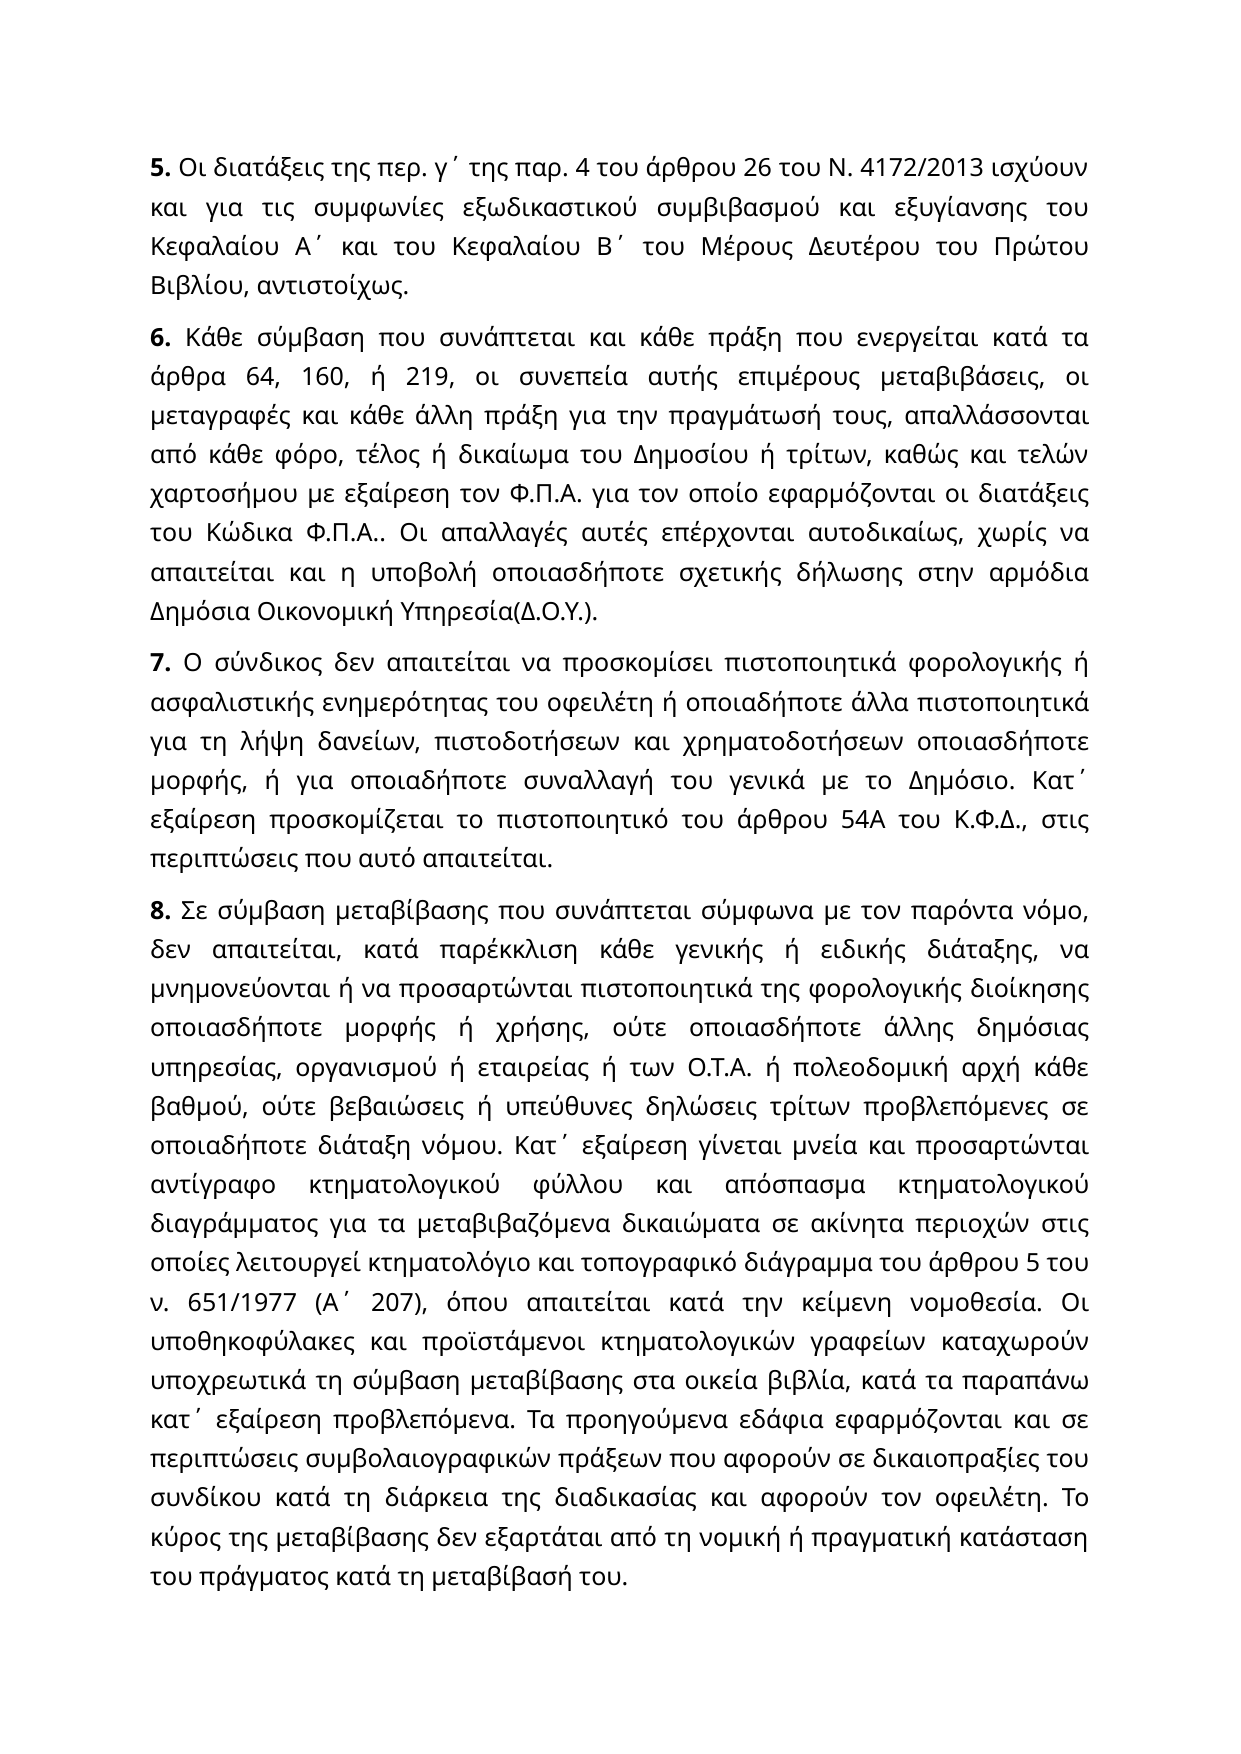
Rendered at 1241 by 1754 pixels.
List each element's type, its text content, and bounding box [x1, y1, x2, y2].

text 8. Σε σύμβαση μεταβίβασης που συνάπτεται σύμφωνα με τον παρόντα νόμο, δεν απαιτείται, κατά παρέκκλιση κάθε γενικής ή ειδικής διάταξης, να μνημονεύονται ή να προσαρτώνται πιστοποιητικά της φορολογικής διοίκησης οποιασδήποτε μορφής ή χρήσης, ούτε οποιασδήποτε άλλης δημόσιας υπηρεσίας, οργανισμού ή εταιρείας ή των Ο.Τ.Α. ή πολεοδομική αρχή κάθε βαθμού, ούτε βεβαιώσεις ή υπεύθυνες δηλώσεις τρίτων προβλεπόμενες σε οποιαδήποτε διάταξη νόμου. Κατ΄ εξαίρεση γίνεται μνεία και προσαρτώνται αντίγραφο κτηματολογικού φύλλου και απόσπασμα κτηματολογικού διαγράμματος για τα μεταβιβαζόμενα δικαιώματα σε ακίνητα περιοχών στις οποίες λειτουργεί κτηματολόγιο και τοπογραφικό διάγραμμα του άρθρου 5 του ν. 651/1977 (Α΄ 207), όπου απαιτείται κατά την κείμενη νομοθεσία. Οι υποθηκοφύλακες και προϊστάμενοι κτηματολογικών γραφείων καταχωρούν υποχρεωτικά τη σύμβαση μεταβίβασης στα οικεία βιβλία, κατά τα παραπάνω κατ΄ εξαίρεση προβλεπόμενα. Τα προηγούμενα εδάφια εφαρμόζονται και σε περιπτώσεις συμβολαιογραφικών πράξεων που αφορούν σε δικαιοπραξίες του συνδίκου κατά τη διάρκεια της διαδικασίας και αφορούν τον οφειλέτη. Το κύρος της μεταβίβασης δεν εξαρτάται από τη νομική ή πραγματική κατάσταση του πράγματος κατά τη μεταβίβασή του. [150, 892, 1090, 1592]
text 5. Οι διατάξεις της περ. γ΄ της παρ. 4 του άρθρου 26 του Ν. 4172/2013 ισχύουν και για τις συμφωνίες εξωδικαστικού συμβιβασμού και εξυγίανσης του Κεφαλαίου Α΄ και του Κεφαλαίου Β΄ του Μέρους Δευτέρου του Πρώτου Βιβλίου, αντιστοίχως. [150, 150, 1090, 302]
text 7. Ο σύνδικος δεν απαιτείται να προσκομίσει πιστοποιητικά φορολογικής ή ασφαλιστικής ενημερότητας του οφειλέτη ή οποιαδήποτε άλλα πιστοποιητικά για τη λήψη δανείων, πιστοδοτήσεων και χρηματοδοτήσεων οποιασδήποτε μορφής, ή για οποιαδήποτε συναλλαγή του γενικά με το Δημόσιο. Κατ΄ εξαίρεση προσκομίζεται το πιστοποιητικό του άρθρου 54Α του Κ.Φ.Δ., στις περιπτώσεις που αυτό απαιτείται. [150, 645, 1090, 875]
text 6. Κάθε σύμβαση που συνάπτεται και κάθε πράξη που ενεργείται κατά τα άρθρα 64, 160, ή 219, οι συνεπεία αυτής επιμέρους μεταβιβάσεις, οι μεταγραφές και κάθε άλλη πράξη για την πραγμάτωσή τους, απαλλάσσονται από κάθε φόρο, τέλος ή δικαίωμα του Δημοσίου ή τρίτων, καθώς και τελών χαρτοσήμου με εξαίρεση τον Φ.Π.Α. για τον οποίο εφαρμόζονται οι διατάξεις του Κώδικα Φ.Π.Α.. Οι απαλλαγές αυτές επέρχονται αυτοδικαίως, χωρίς να απαιτείται και η υποβολή οποιασδήποτε σχετικής δήλωσης στην αρμόδια Δημόσια Οικονομική Υπηρεσία(Δ.Ο.Υ.). [150, 319, 1090, 627]
